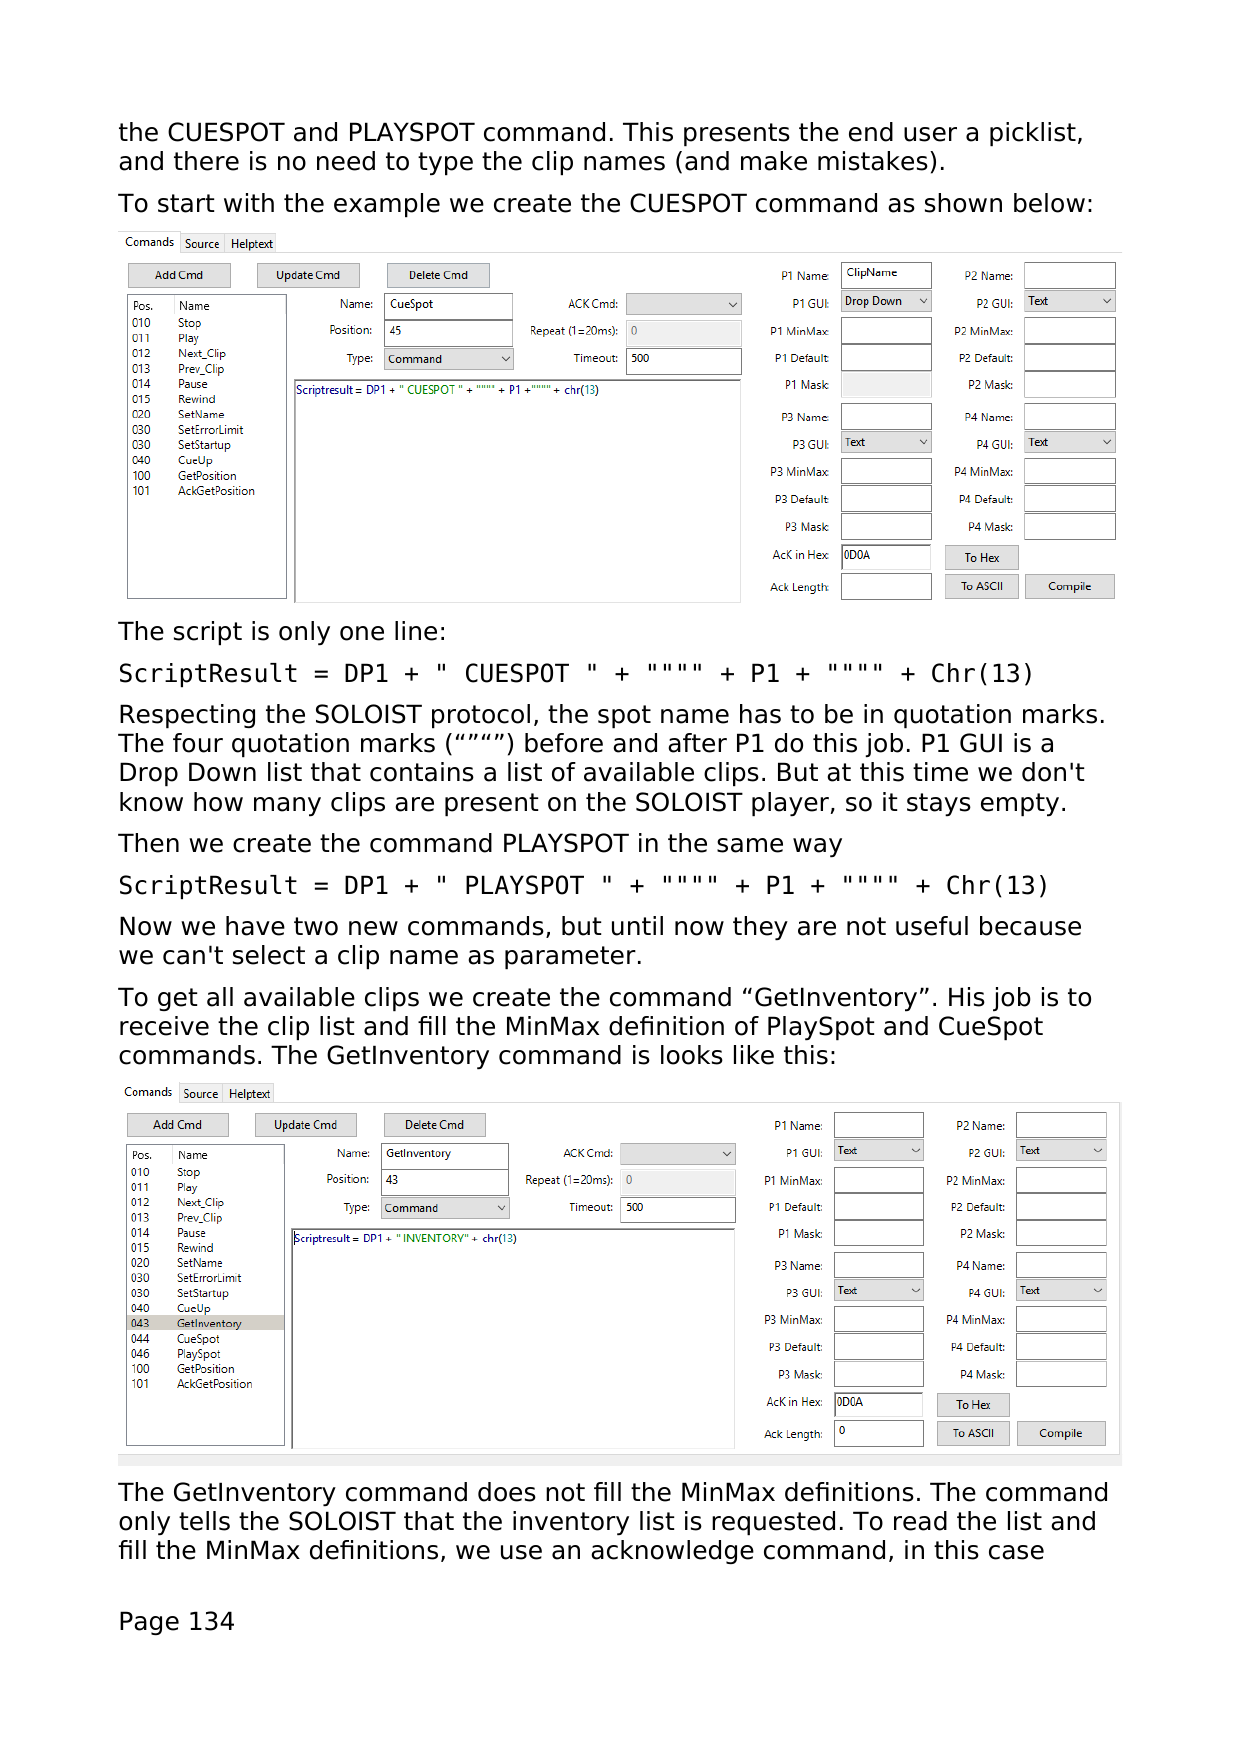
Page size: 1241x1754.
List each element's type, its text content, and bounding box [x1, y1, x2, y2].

text Then we create the command PLAYSPOT in the same way [118, 829, 1122, 858]
text ScriptResult = DP1 + " PLAYSPOT " + """" + P1 + """" + Chr(13) [118, 871, 1122, 900]
text To get all available clips we create the command “GetInventory”. His job is to receive the clip list and fill the MinMax definition of PlaySpot and CueSpot commands. The GetInventory command is looks like this: [118, 983, 1122, 1070]
text To start with the example we create the CUESPOT command as shown below: [118, 189, 1122, 218]
picture [118, 1082, 1123, 1466]
text ScriptResult = DP1 + " CUESPOT " + """" + P1 + """" + Chr(13) [118, 659, 1122, 688]
text Now we have two new commands, but until now they are not useful because we can't select a clip name as parameter. [118, 912, 1122, 970]
text the CUESPOT and PLAYSPOT command. This presents the end user a picklist, and there is no need to type the clip names (and make mistakes). [118, 118, 1122, 176]
text The script is only one line: [118, 618, 1122, 647]
picture [118, 230, 1123, 606]
text Respecting the SOLOIST protocol, the spot name has to be in quotation marks. The four quotation marks (“”“”) before and after P1 do this job. P1 GUI is a Drop Down list that contains a list of available clips. But at this time we don't know how many clips are present on the SOLOIST player, so it stays empty. [118, 700, 1122, 817]
text The GetInventory command does not fill the MinMax definitions. The command only tells the SOLOIST that the inventory list is requested. To read the list and fill the MinMax definitions, we use an acknowledge command, in this case [118, 1478, 1122, 1566]
